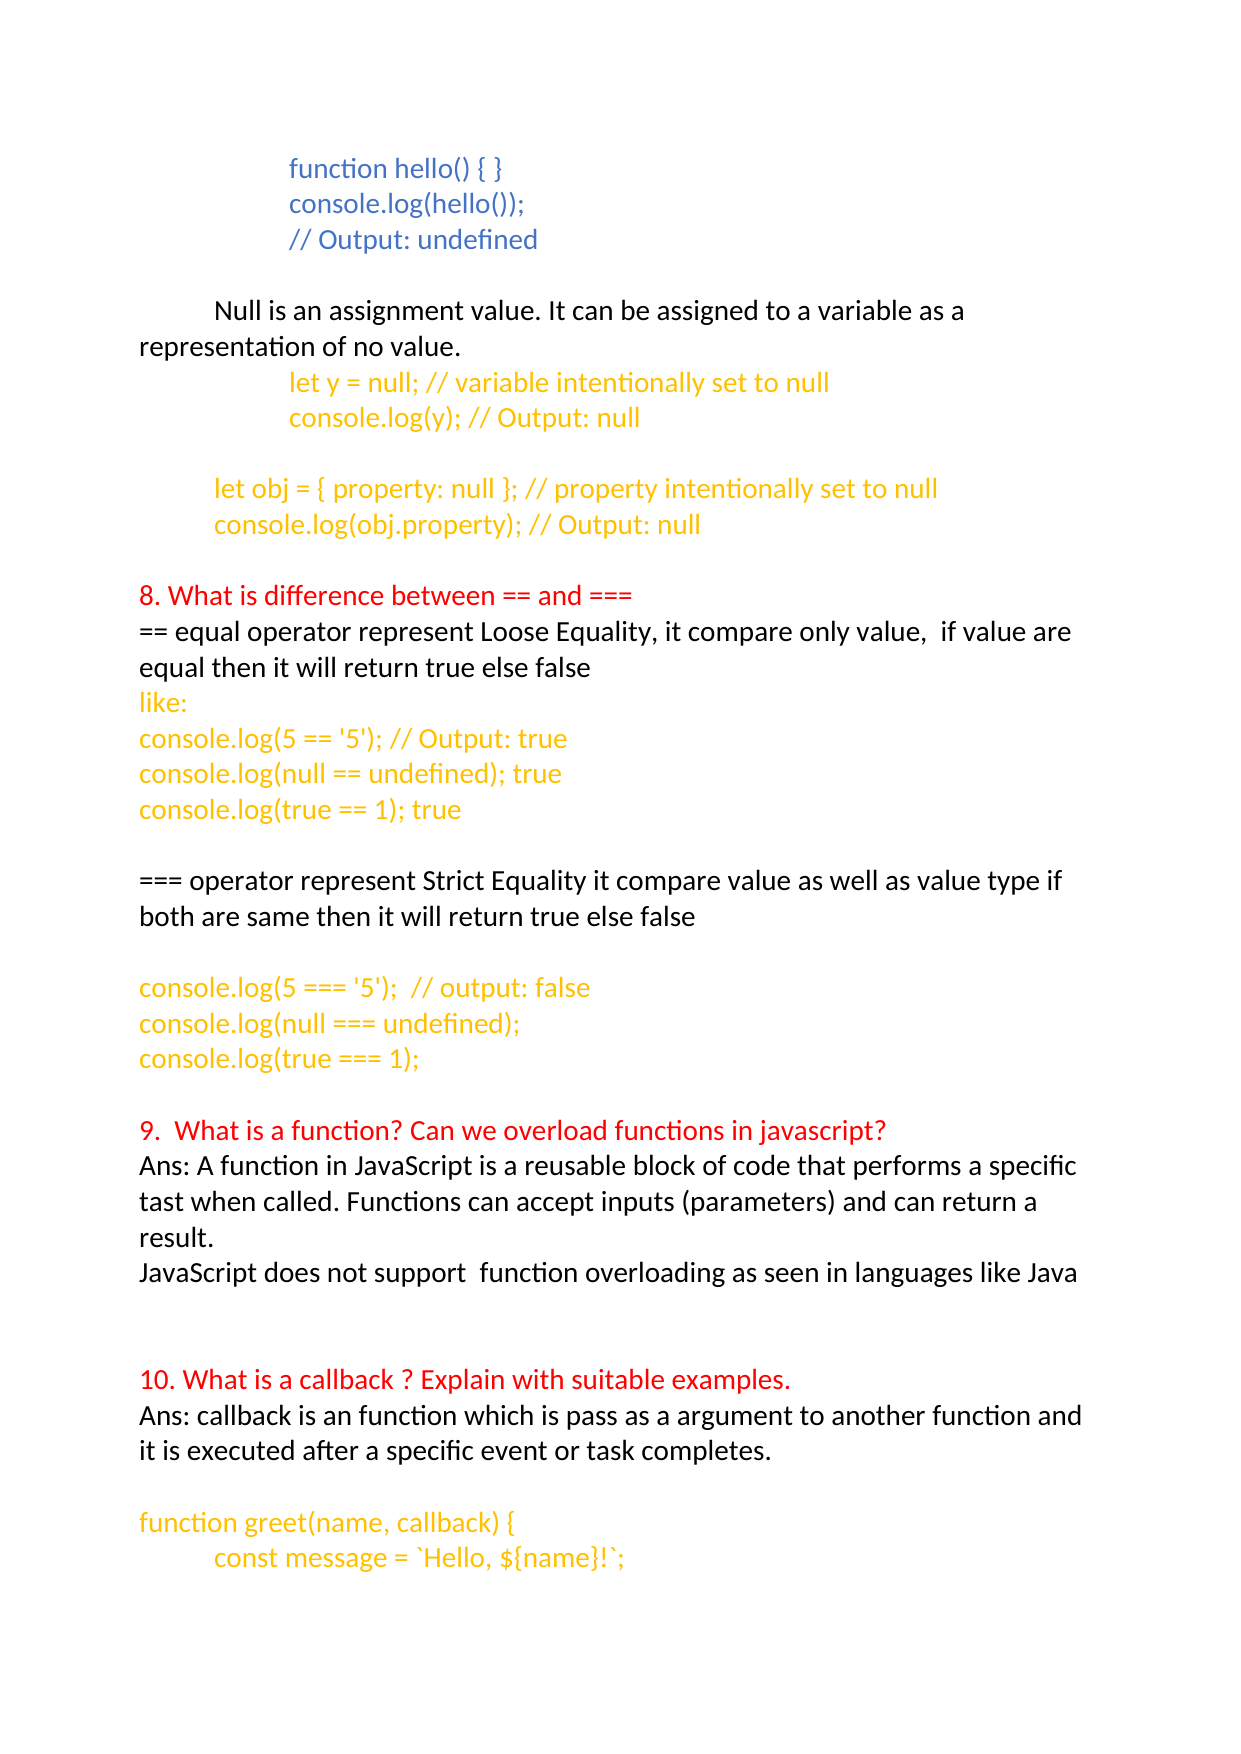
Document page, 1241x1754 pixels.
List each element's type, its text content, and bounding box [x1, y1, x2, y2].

text console.log(true === 1); [139, 1041, 1101, 1076]
text function hello() { } [139, 150, 1101, 186]
text // Output: undefined [139, 221, 1101, 257]
text let y = null; // variable intentionally set to null [139, 364, 1101, 399]
text 8. What is difference between == and === [139, 577, 1101, 613]
text Ans: A function in JavaScript is a reusable block of code that performs a specific tast when called. Functions can accept inputs (parameters) and can return a result. [139, 1147, 1101, 1254]
text === operator represent Strict Equality it compare value as well as value type if both are same then it will return true else false [139, 862, 1101, 934]
text let obj = { property: null }; // property intentionally set to null [139, 471, 1101, 506]
text 9. What is a function? Can we overload functions in javascript? [139, 1112, 1101, 1147]
text console.log(5 == '5'); // Output: true [139, 720, 1101, 756]
text Null is an assignment value. It can be assigned to a variable as a representation of no value. [139, 292, 1101, 364]
text console.log(true == 1); true [139, 791, 1101, 827]
text console.log(5 === '5'); // output: false [139, 969, 1101, 1005]
text console.log(y); // Output: null [139, 399, 1101, 435]
text function greet(name, callback) { [139, 1504, 1101, 1539]
text console.log(null === undefined); [139, 1005, 1101, 1041]
text Ans: callback is an function which is pass as a argument to another function and it is executed after a specific event or task completes. [139, 1397, 1101, 1468]
text == equal operator represent Loose Equality, it compare only value, if value are equal then it will return true else false [139, 613, 1101, 684]
text console.log(null == undefined); true [139, 756, 1101, 791]
text const message = `Hello, ${name}!`; [139, 1539, 1101, 1575]
text JavaScript does not support function overloading as seen in languages like Java [139, 1254, 1101, 1290]
text console.log(hello()); [139, 186, 1101, 221]
text like: [139, 684, 1101, 720]
text console.log(obj.property); // Output: null [139, 506, 1101, 542]
text 10. What is a callback ? Explain with suitable examples. [139, 1361, 1101, 1397]
